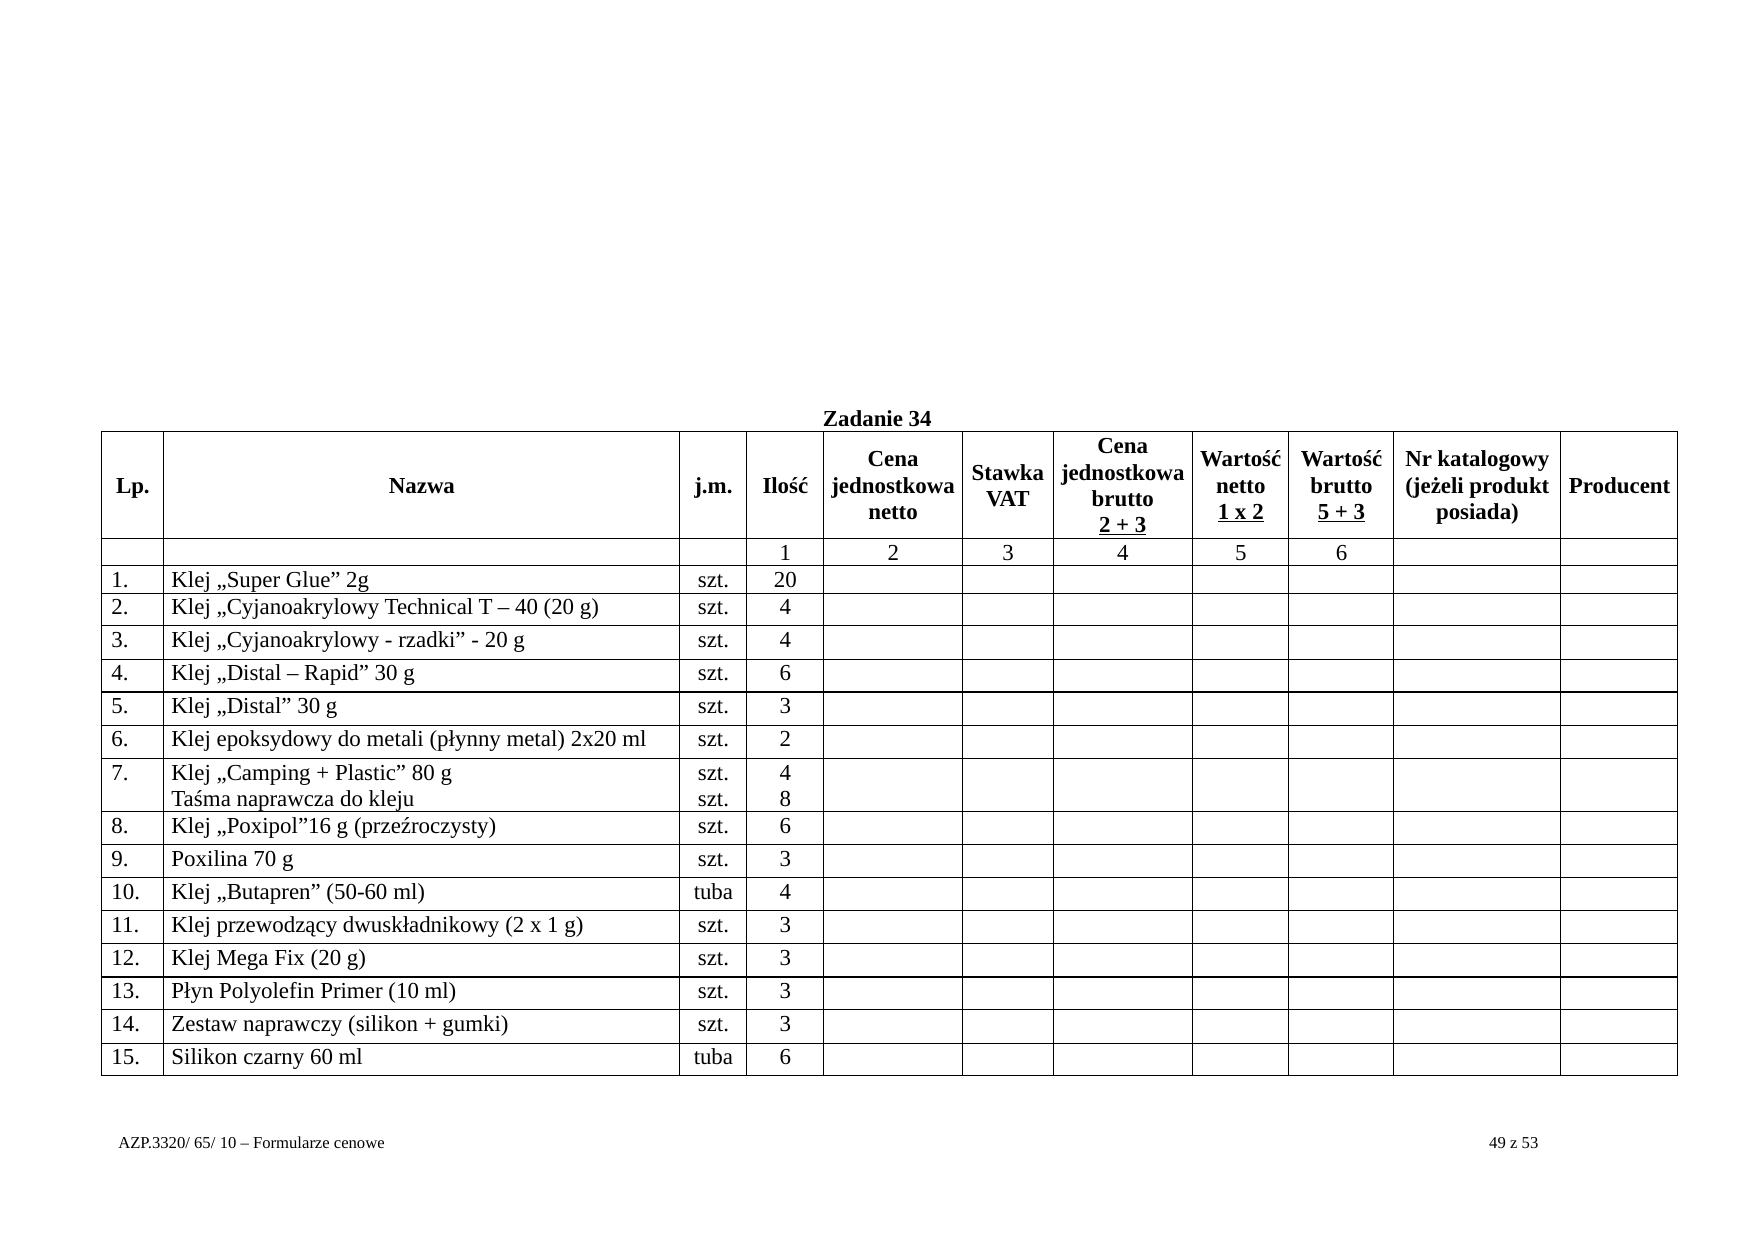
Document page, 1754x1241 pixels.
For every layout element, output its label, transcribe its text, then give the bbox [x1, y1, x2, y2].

table_cell [1193, 978, 1288, 1009]
table_cell Poxilina 70 g [164, 845, 679, 877]
table_header Nr katalogowy (jeżeli produkt posiada) [1394, 432, 1560, 538]
table_header Lp. [102, 432, 163, 538]
table_cell szt. [680, 626, 746, 658]
table_cell 4 [1054, 539, 1192, 565]
table_cell szt. [680, 594, 746, 625]
table_cell [1193, 693, 1288, 724]
table_cell [1193, 911, 1288, 943]
table_cell [1193, 845, 1288, 877]
table_cell 3 [747, 944, 823, 976]
table_cell [1561, 693, 1677, 724]
table_cell Silikon czarny 60 ml [164, 1044, 679, 1075]
table_cell [1561, 1044, 1677, 1075]
table_cell 4 8 [747, 759, 823, 811]
table_cell [1561, 978, 1677, 1009]
table_cell [824, 1044, 962, 1075]
table_cell [1054, 812, 1192, 844]
table_cell [102, 1044, 163, 1075]
table_cell [102, 812, 163, 844]
table_cell [1193, 594, 1288, 625]
table_cell szt. [680, 812, 746, 844]
table_cell [1054, 660, 1192, 691]
table_cell [1289, 845, 1393, 877]
table_cell [1394, 539, 1560, 565]
table_cell [102, 594, 163, 625]
table_header Wartość brutto 5 + 3 [1289, 432, 1393, 538]
table_cell [1394, 845, 1560, 877]
table_header Stawka VAT [963, 432, 1053, 538]
table_cell tuba [680, 878, 746, 910]
table_cell [1394, 759, 1560, 811]
table_cell [824, 726, 962, 757]
table_cell [1054, 693, 1192, 724]
table_header Ilość [747, 432, 823, 538]
table_cell szt. [680, 726, 746, 757]
table_cell [1394, 944, 1560, 976]
table_cell [102, 845, 163, 877]
table_cell [1193, 1044, 1288, 1075]
table_cell Klej przewodzący dwuskładnikowy (2 x 1 g) [164, 911, 679, 943]
table_cell [963, 1044, 1053, 1075]
table_cell [1394, 812, 1560, 844]
table_cell [1054, 566, 1192, 592]
table_cell [824, 660, 962, 691]
table_cell [824, 911, 962, 943]
table_cell [1193, 626, 1288, 658]
table_cell szt. [680, 944, 746, 976]
table_cell [824, 566, 962, 592]
table_cell [1193, 878, 1288, 910]
table_cell [1394, 626, 1560, 658]
table_cell 4 [747, 626, 823, 658]
table_cell 6 [747, 812, 823, 844]
table_cell [963, 726, 1053, 757]
table_cell [1193, 660, 1288, 691]
table_cell [1289, 911, 1393, 943]
table_cell 1 [747, 539, 823, 565]
table_cell [824, 944, 962, 976]
table_cell [1561, 878, 1677, 910]
table_cell [963, 1010, 1053, 1042]
table_cell [1289, 1044, 1393, 1075]
table_cell [1054, 878, 1192, 910]
table_cell [824, 759, 962, 811]
table_header Wartość netto 1 x 2 [1193, 432, 1288, 538]
table_cell Klej „Camping + Plastic” 80 g Taśma naprawcza do kleju [164, 759, 679, 811]
table_cell [1561, 566, 1677, 592]
table_cell [1394, 1010, 1560, 1042]
table_cell [824, 878, 962, 910]
table_cell [1561, 812, 1677, 844]
table_cell [824, 626, 962, 658]
table_cell [1054, 845, 1192, 877]
table_cell [963, 812, 1053, 844]
table_cell 3 [747, 1010, 823, 1042]
table_cell 2 [747, 726, 823, 757]
table_cell [963, 594, 1053, 625]
table_cell [102, 759, 163, 811]
table_cell [1054, 594, 1192, 625]
table_cell [824, 693, 962, 724]
table_cell [1561, 660, 1677, 691]
table_cell szt. [680, 1010, 746, 1042]
table_header Producent [1561, 432, 1677, 538]
table_cell [1561, 845, 1677, 877]
table_cell [1394, 1044, 1560, 1075]
table_cell [1394, 978, 1560, 1009]
table_cell [1193, 726, 1288, 757]
table_cell [1561, 1010, 1677, 1042]
table_cell 6 [747, 660, 823, 691]
table_cell [1054, 911, 1192, 943]
table_cell 3 [747, 845, 823, 877]
table_cell [164, 539, 679, 565]
table_cell [1289, 812, 1393, 844]
table_cell [963, 944, 1053, 976]
table_cell [1289, 944, 1393, 976]
table_cell [102, 626, 163, 658]
table_cell [963, 660, 1053, 691]
table_cell [1561, 626, 1677, 658]
table_cell [963, 845, 1053, 877]
table_cell [102, 878, 163, 910]
table_cell [102, 693, 163, 724]
table_cell [102, 660, 163, 691]
table_cell [1561, 726, 1677, 757]
table_cell [1394, 693, 1560, 724]
table_cell Płyn Polyolefin Primer (10 ml) [164, 978, 679, 1009]
table_cell [1394, 660, 1560, 691]
table_cell [1289, 1010, 1393, 1042]
table_cell szt. [680, 845, 746, 877]
table_cell szt. [680, 693, 746, 724]
table_cell [1289, 878, 1393, 910]
table_cell Klej Mega Fix (20 g) [164, 944, 679, 976]
table_cell 6 [747, 1044, 823, 1075]
table_cell [1394, 878, 1560, 910]
table_cell [102, 911, 163, 943]
table_cell 5 [1193, 539, 1288, 565]
table_cell [1289, 660, 1393, 691]
table_cell [102, 566, 163, 592]
table_cell szt. szt. [680, 759, 746, 811]
table_cell [1394, 726, 1560, 757]
table_cell [102, 944, 163, 976]
table_cell [1193, 566, 1288, 592]
table_cell [824, 594, 962, 625]
table_cell [1054, 1044, 1192, 1075]
table_cell [1054, 944, 1192, 976]
table_cell [1193, 944, 1288, 976]
table_cell [1561, 539, 1677, 565]
table_cell tuba [680, 1044, 746, 1075]
table_cell [824, 812, 962, 844]
table_cell [102, 1010, 163, 1042]
table_cell 6 [1289, 539, 1393, 565]
table_cell szt. [680, 660, 746, 691]
table_header Cena jednostkowa netto [824, 432, 962, 538]
table_cell [1054, 726, 1192, 757]
table_cell [1193, 1010, 1288, 1042]
table_header j.m. [680, 432, 746, 538]
table_cell [963, 626, 1053, 658]
table_cell [963, 759, 1053, 811]
table_cell Klej „Super Glue” 2g [164, 566, 679, 592]
table_cell [1289, 626, 1393, 658]
table_cell [1289, 594, 1393, 625]
table_cell Klej „Distal – Rapid” 30 g [164, 660, 679, 691]
table_cell 2 [824, 539, 962, 565]
table_cell [102, 978, 163, 1009]
table_cell Klej epoksydowy do metali (płynny metal) 2x20 ml [164, 726, 679, 757]
table_cell Klej „Distal” 30 g [164, 693, 679, 724]
table_cell [824, 1010, 962, 1042]
table_cell [1561, 944, 1677, 976]
table_cell [1394, 594, 1560, 625]
table_cell szt. [680, 566, 746, 592]
subtitle Zadanie 34 [118, 405, 1636, 431]
table_cell szt. [680, 978, 746, 1009]
table_cell Klej „Cyjanoakrylowy Technical T – 40 (20 g) [164, 594, 679, 625]
table_cell [680, 539, 746, 565]
table_header Nazwa [164, 432, 679, 538]
table_cell [1561, 594, 1677, 625]
table_cell 3 [963, 539, 1053, 565]
table_cell [1289, 978, 1393, 1009]
table_cell [1289, 726, 1393, 757]
table_cell szt. [680, 911, 746, 943]
table_cell 3 [747, 978, 823, 1009]
table_cell [963, 978, 1053, 1009]
table_cell [963, 566, 1053, 592]
table_cell [1394, 911, 1560, 943]
table_cell [1054, 759, 1192, 811]
table_cell [1289, 759, 1393, 811]
table_cell Klej „Poxipol”16 g (przeźroczysty) [164, 812, 679, 844]
table_cell 3 [747, 693, 823, 724]
table_cell [1289, 693, 1393, 724]
table_cell [1561, 759, 1677, 811]
table_cell 4 [747, 594, 823, 625]
table_cell Zestaw naprawczy (silikon + gumki) [164, 1010, 679, 1042]
table_cell 20 [747, 566, 823, 592]
table_cell Klej „Cyjanoakrylowy - rzadki” - 20 g [164, 626, 679, 658]
table_cell [963, 878, 1053, 910]
table_cell [1561, 911, 1677, 943]
table_cell [1193, 759, 1288, 811]
table_cell [824, 978, 962, 1009]
table_header Cena jednostkowa brutto 2 + 3 [1054, 432, 1192, 538]
table_cell [102, 726, 163, 757]
table_cell 4 [747, 878, 823, 910]
table_cell [1289, 566, 1393, 592]
table_cell [1054, 978, 1192, 1009]
table_cell [1054, 626, 1192, 658]
table_cell [1193, 812, 1288, 844]
table_cell [1394, 566, 1560, 592]
table_cell [1054, 1010, 1192, 1042]
table_cell 3 [747, 911, 823, 943]
table_cell [102, 539, 163, 565]
table_cell [963, 693, 1053, 724]
table_cell Klej „Butapren” (50-60 ml) [164, 878, 679, 910]
table_cell [824, 845, 962, 877]
table_cell [963, 911, 1053, 943]
